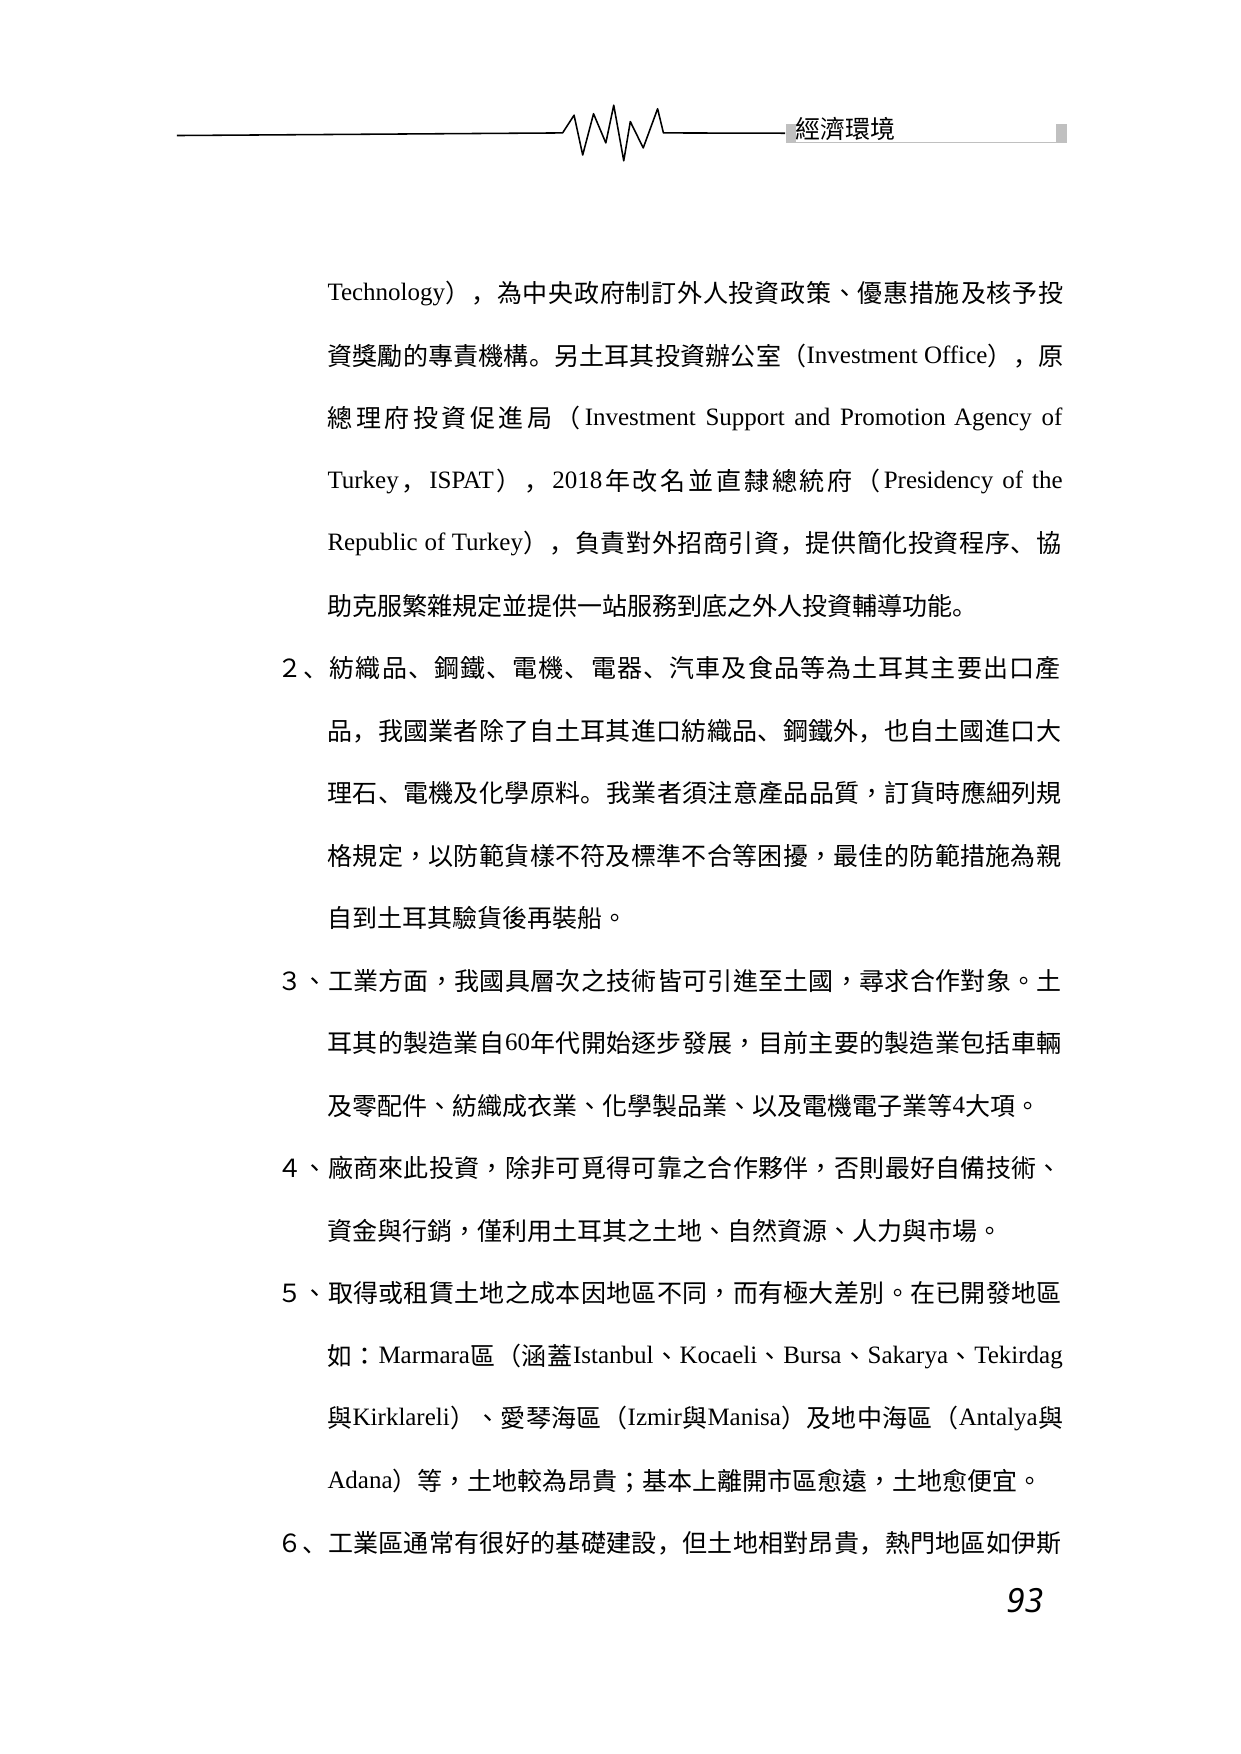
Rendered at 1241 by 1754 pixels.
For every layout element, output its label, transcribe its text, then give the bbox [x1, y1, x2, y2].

text ５、取得或租賃土地之成本因地區不同，而有極大差別。在已開發地區如：Marmara區（涵蓋Istanbul、Kocaeli、Bursa、Sakarya、Tekirdag與Kirklareli）、愛琴海區（Izmir與Manisa）及地中海區（Antalya與Adana）等，土地較為昂貴；基本上離開市區愈遠，土地愈便宜。 [277, 1250, 1063, 1500]
text ３、工業方面，我國具層次之技術皆可引進至土國，尋求合作對象。土耳其的製造業自60年代開始逐步發展，目前主要的製造業包括車輛及零配件、紡織成衣業、化學製品業、以及電機電子業等4大項。 [277, 938, 1063, 1125]
text ４、廠商來此投資，除非可覓得可靠之合作夥伴，否則最好自備技術、資金與行銷，僅利用土耳其之土地、自然資源、人力與市場。 [277, 1125, 1063, 1250]
text ２、紡織品、鋼鐵、電機、電器、汽車及食品等為土耳其主要出口產品，我國業者除了自土耳其進口紡織品、鋼鐵外，也自土國進口大理石、電機及化學原料。我業者須注意產品品質，訂貨時應細列規格規定，以防範貨樣不符及標準不合等困擾，最佳的防範措施為親自到土耳其驗貨後再裝船。 [277, 625, 1063, 938]
text Technology），為中央政府制訂外人投資政策、優惠措施及核予投資獎勵的專責機構。另土耳其投資辦公室（Investment Office），原總理府投資促進局（Investment Support and Promotion Agency of Turkey，ISPAT），2018年改名並直隸總統府（Presidency of the Republic of Turkey），負責對外招商引資，提供簡化投資程序、協助克服繁雜規定並提供一站服務到底之外人投資輔導功能。 [277, 250, 1063, 625]
text ６、工業區通常有很好的基礎建設，但土地相對昂貴，熱門地區如伊斯 [277, 1500, 1063, 1563]
